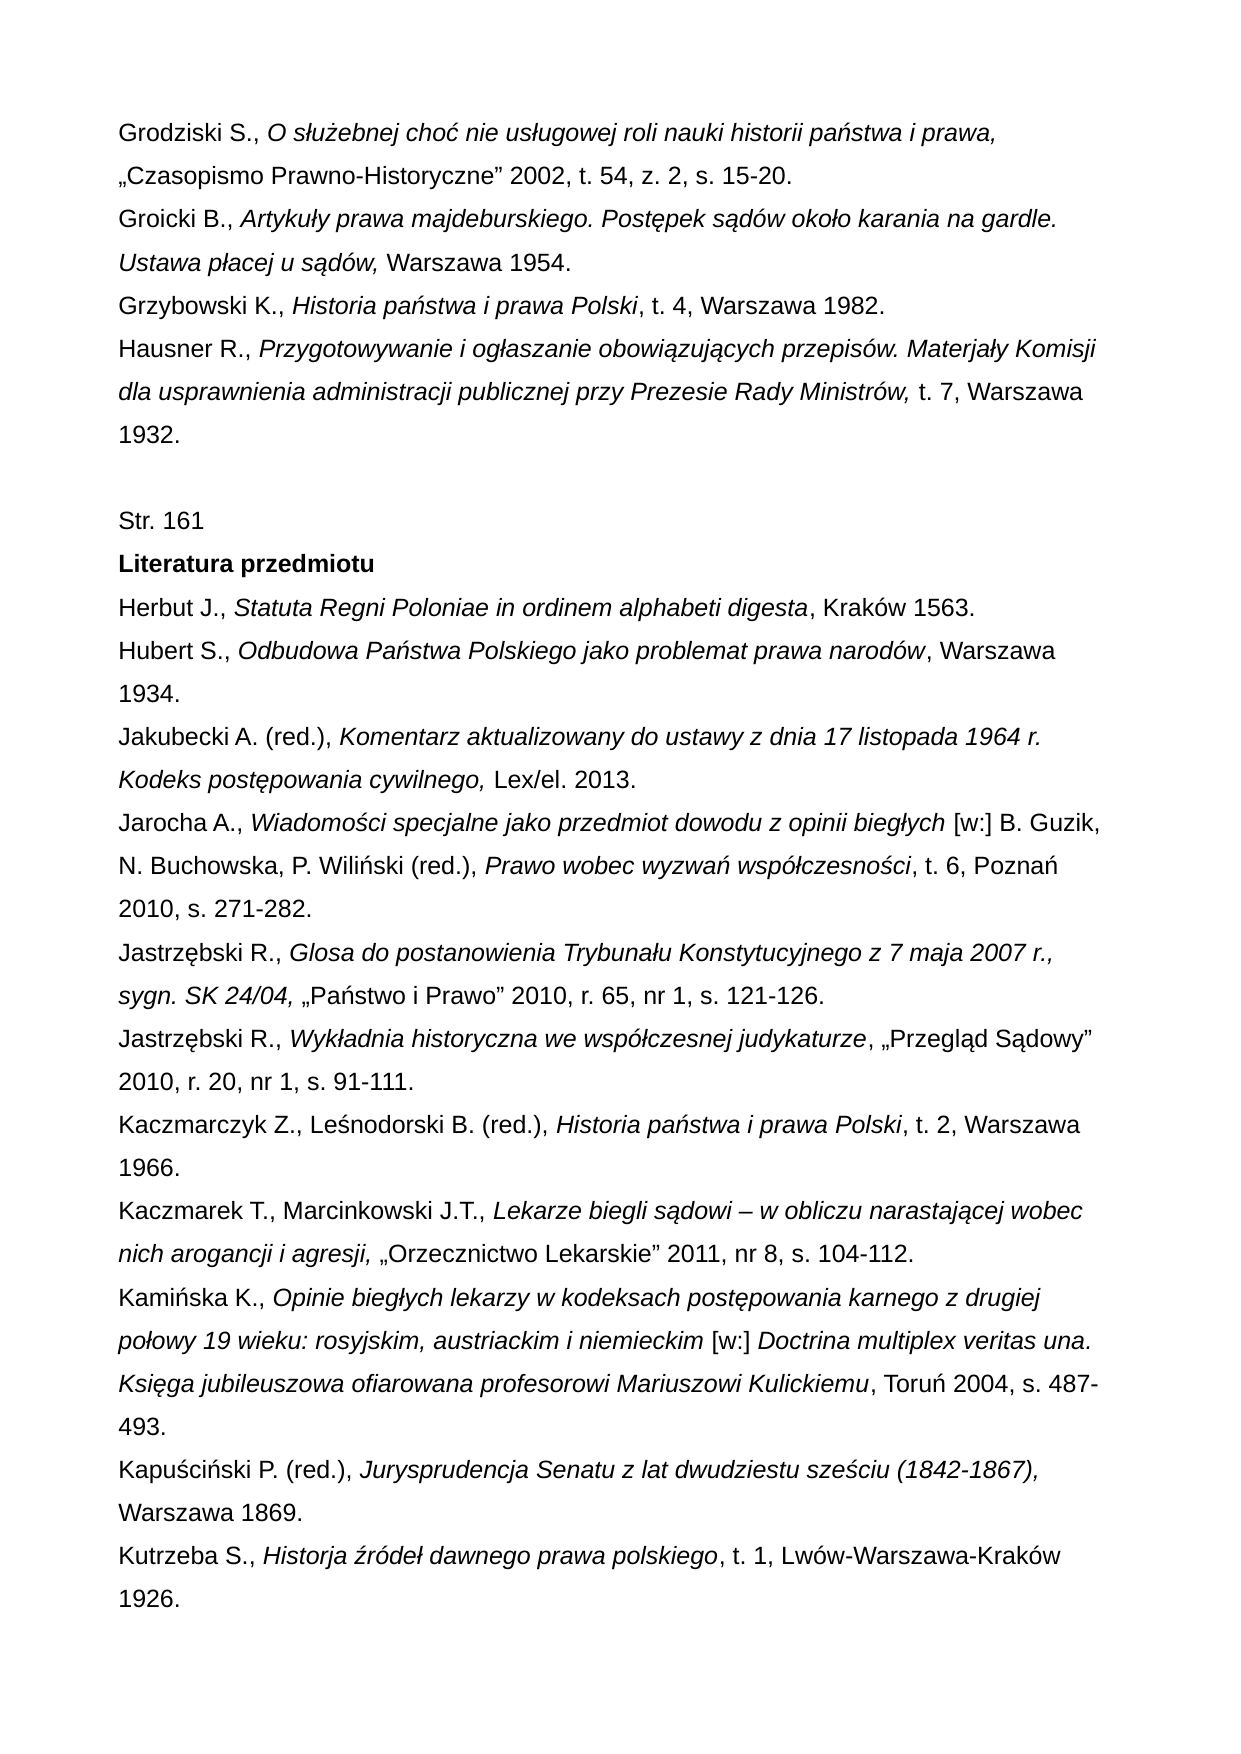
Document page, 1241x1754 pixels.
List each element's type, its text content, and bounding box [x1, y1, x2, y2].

text Jakubecki A. (red.), Komentarz aktualizowany do ustawy z dnia 17 listopada 1964 r. Kodeks postępowania cywilnego, Lex/el. 2013. [118, 722, 1122, 794]
text Hubert S., Odbudowa Państwa Polskiego jako problemat prawa narodów, Warszawa 1934. [118, 636, 1122, 707]
text Groicki B., Artykuły prawa majdeburskiego. Postępek sądów około karania na gardle. Ustawa płacej u sądów, Warszawa 1954. [118, 204, 1122, 276]
text Grodziski S., O służebnej choć nie usługowej roli nauki historii państwa i prawa, „Czasopismo Prawno-Historyczne” 2002, t. 54, z. 2, s. 15-20. [118, 118, 1122, 190]
text Kapuściński P. (red.), Jurysprudencja Senatu z lat dwudziestu sześciu (1842-1867), Warszawa 1869. [118, 1455, 1122, 1527]
text Jarocha A., Wiadomości specjalne jako przedmiot dowodu z opinii biegłych [w:] B. Guzik, N. Buchowska, P. Wiliński (red.), Prawo wobec wyzwań współczesności, t. 6, Poznań 2010, s. 271-282. [118, 808, 1122, 923]
text Herbut J., Statuta Regni Poloniae in ordinem alphabeti digesta, Kraków 1563. [118, 592, 1122, 621]
text Kaczmarek T., Marcinkowski J.T., Lekarze biegli sądowi – w obliczu narastającej wobec nich arogancji i agresji, „Orzecznictwo Lekarskie” 2011, nr 8, s. 104-112. [118, 1196, 1122, 1268]
text Str. 161 [118, 506, 1122, 535]
text Grzybowski K., Historia państwa i prawa Polski, t. 4, Warszawa 1982. [118, 291, 1122, 319]
text Jastrzębski R., Wykładnia historyczna we współczesnej judykaturze, „Przegląd Sądowy” 2010, r. 20, nr 1, s. 91-111. [118, 1024, 1122, 1096]
text Jastrzębski R., Glosa do postanowienia Trybunału Konstytucyjnego z 7 maja 2007 r., sygn. SK 24/04, „Państwo i Prawo” 2010, r. 65, nr 1, s. 121-126. [118, 937, 1122, 1009]
text Hausner R., Przygotowywanie i ogłaszanie obowiązujących przepisów. Materjały Komisji dla usprawnienia administracji publicznej przy Prezesie Rady Ministrów, t. 7, Warszawa 1932. [118, 334, 1122, 449]
text Literatura przedmiotu [118, 549, 1122, 578]
text Kutrzeba S., Historja źródeł dawnego prawa polskiego, t. 1, Lwów-Warszawa-Kraków 1926. [118, 1541, 1122, 1613]
text Kaczmarczyk Z., Leśnodorski B. (red.), Historia państwa i prawa Polski, t. 2, Warszawa 1966. [118, 1110, 1122, 1182]
text Kamińska K., Opinie biegłych lekarzy w kodeksach postępowania karnego z drugiej połowy 19 wieku: rosyjskim, austriackim i niemieckim [w:] Doctrina multiplex veritas una. Księga jubileuszowa ofiarowana profesorowi Mariuszowi Kulickiemu, Toruń 2004, s. 487-493. [118, 1282, 1122, 1441]
